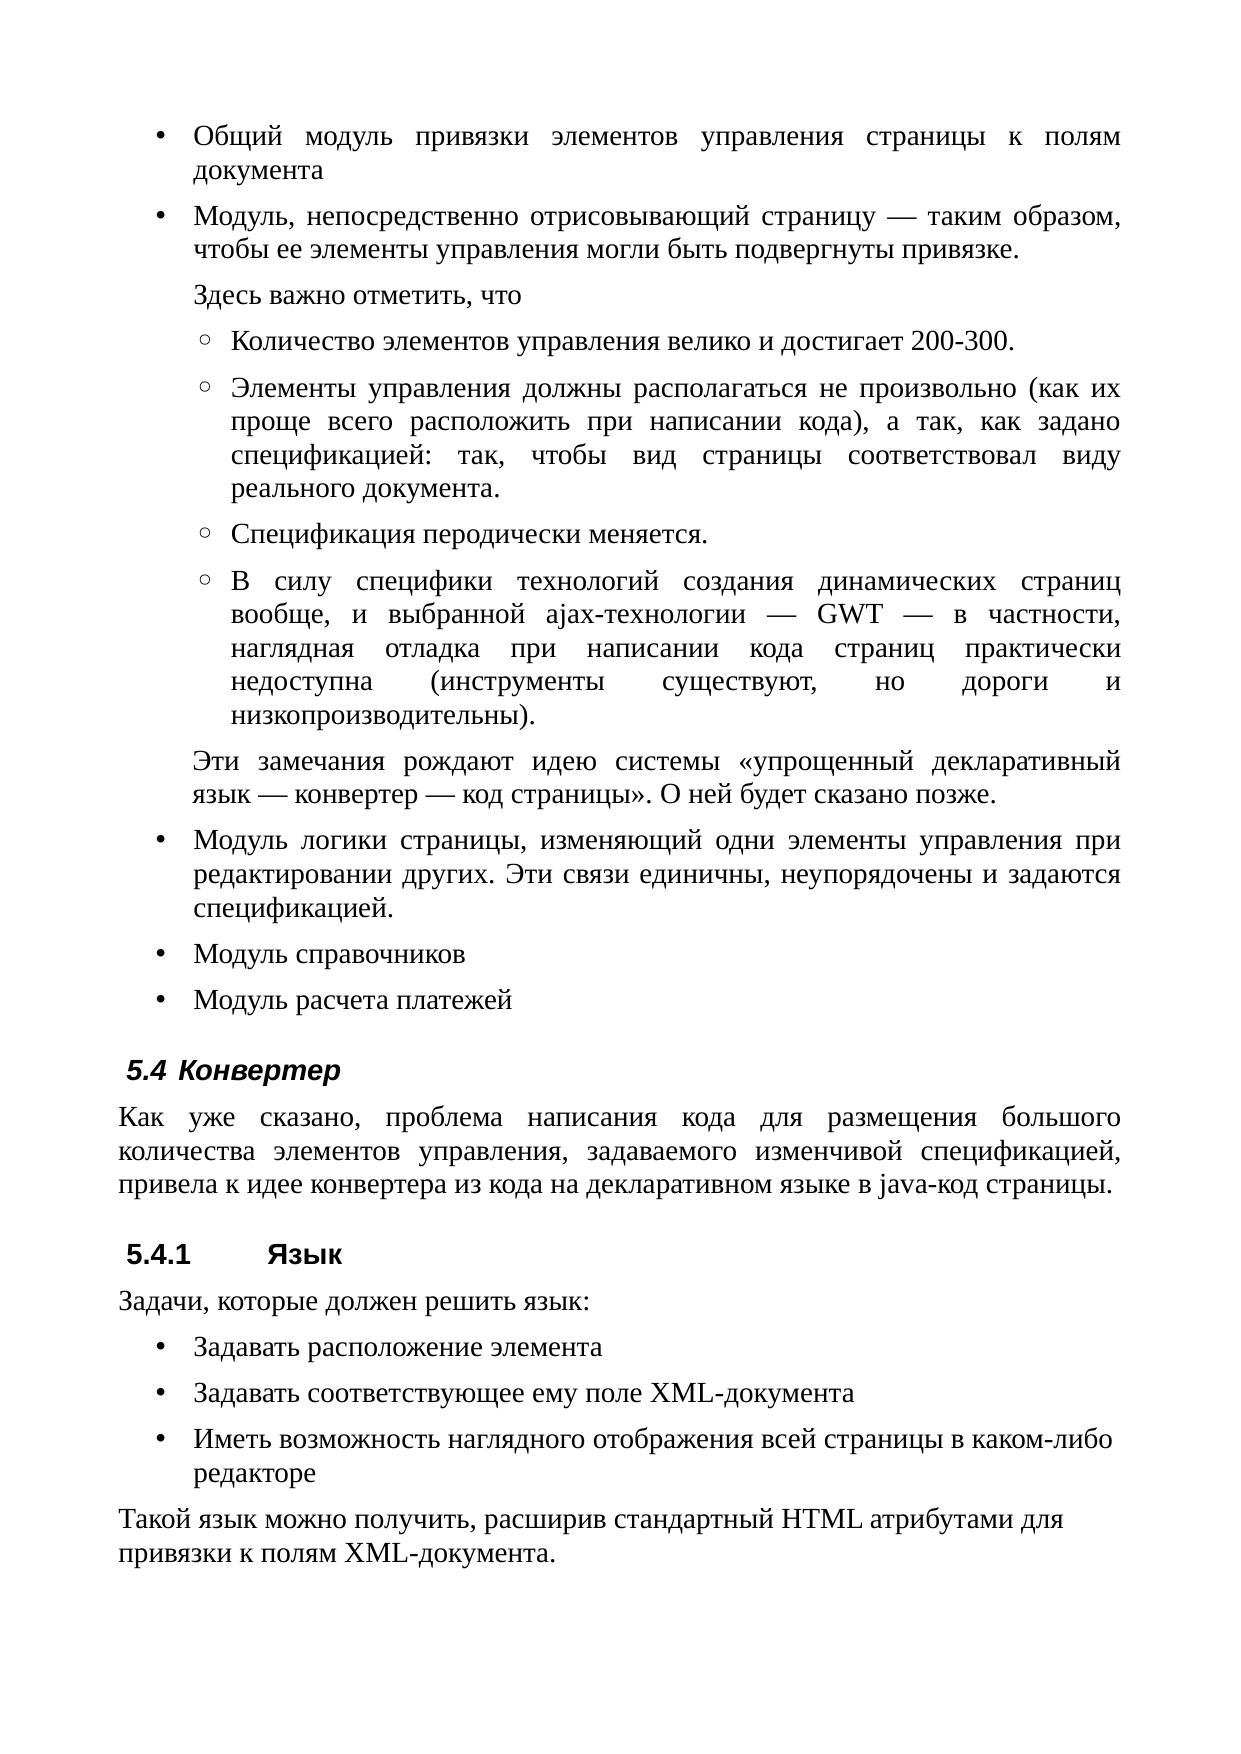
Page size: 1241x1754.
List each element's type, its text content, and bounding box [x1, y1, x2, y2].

list В силу специфики технологий создания динамических страниц вообще, и выбранной ajax-технологии — GWT — в частности, наглядная отладка при написании кода страниц практически недоступна (инструменты существуют, но дороги и низкопроизводительны). [193, 563, 1122, 730]
list Элементы управления должны располагаться не произвольно (как их проще всего расположить при написании кода), а так, как задано спецификацией: так, чтобы вид страницы соответствовал виду реального документа. [193, 370, 1122, 504]
text Такой язык можно получить, расширив стандартный HTML атрибутами для привязки к полям XML-документа. [118, 1501, 1122, 1568]
subtitle Конвертер [118, 1053, 1122, 1087]
subtitle Язык [118, 1237, 1122, 1271]
list Спецификация перодически меняется. [193, 516, 1122, 550]
list Задавать соответствующее ему поле XML-документа [156, 1375, 1122, 1409]
list Задавать расположение элемента [156, 1329, 1122, 1363]
list Количество элементов управления велико и достигает 200-300. [193, 323, 1122, 357]
list Модуль расчета платежей [156, 982, 1122, 1016]
text Задачи, которые должен решить язык: [118, 1283, 1122, 1317]
list Модуль, непосредственно отрисовывающий страницу — таким образом, чтобы ее элементы управления могли быть подвергнуты привязке. [156, 198, 1122, 265]
list Иметь возможность наглядного отображения всей страницы в каком-либо редакторе [156, 1422, 1122, 1489]
list Эти замечания рождают идею системы «упрощенный декларативный язык — конвертер — код страницы». О ней будет сказано позже. [154, 743, 1122, 810]
list Здесь важно отметить, что [156, 277, 1122, 311]
list Модуль справочников [156, 936, 1122, 969]
text Как уже сказано, проблема написания кода для размещения большого количества элементов управления, задаваемого изменчивой спецификацией, привела к идее конвертера из кода на декларативном языке в java-код страницы. [118, 1099, 1122, 1200]
list Общий модуль привязки элементов управления страницы к полям документа [156, 118, 1122, 185]
list Модуль логики страницы, изменяющий одни элементы управления при редактировании других. Эти связи единичны, неупорядочены и задаются спецификацией. [156, 822, 1122, 923]
